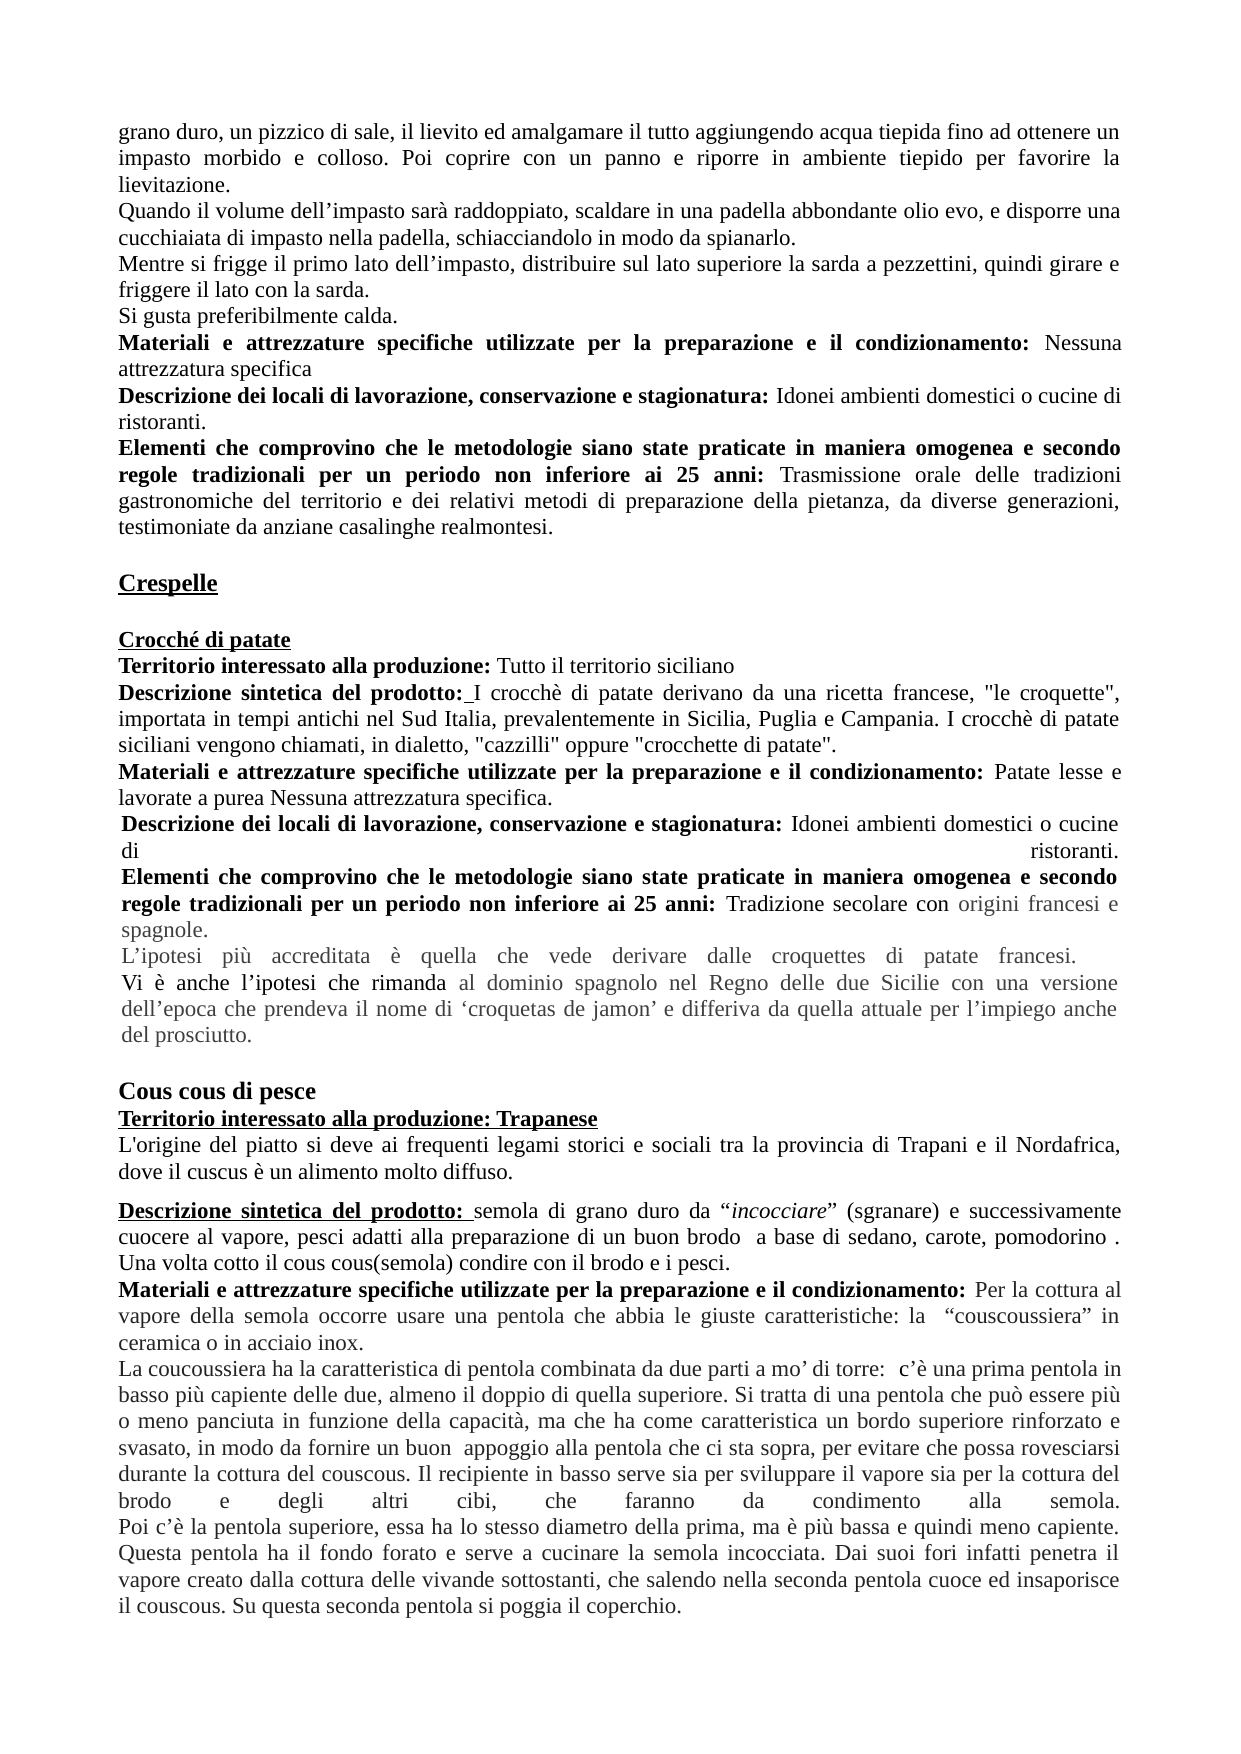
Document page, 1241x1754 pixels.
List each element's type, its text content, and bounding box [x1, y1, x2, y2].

text Elementi che comprovino che le metodologie siano state praticate in maniera omogenea e secondo regole tradizionali per un periodo non inferiore ai 25 anni: Trasmissione orale delle tradizioni gastronomiche del territorio e dei relativi metodi di preparazione della pietanza, da diverse generazioni, testimoniate da anziane casalinghe realmontesi. [118, 434, 1122, 540]
text Descrizione sintetica del prodotto: semola di grano duro da “incocciare” (sgranare) e successivamente cuocere al vapore, pesci adatti alla preparazione di un buon brodo a base di sedano, carote, pomodorino . Una volta cotto il cous cous(semola) condire con il brodo e i pesci. [118, 1197, 1122, 1276]
text Crocché di patate [118, 626, 1122, 652]
text L'origine del piatto si deve ai frequenti legami storici e sociali tra la provincia di Trapani e il Nordafrica, dove il cuscus è un alimento molto diffuso. [118, 1132, 1122, 1184]
text Descrizione dei locali di lavorazione, conservazione e stagionatura: Idonei ambienti domestici o cucine di ristoranti. [118, 382, 1122, 434]
text Materiali e attrezzature specifiche utilizzate per la preparazione e il condizionamento: Per la cottura al vapore della semola occorre usare una pentola che abbia le giuste caratteristiche: la “couscoussiera” in ceramica o in acciaio inox. [118, 1276, 1122, 1355]
text Materiali e attrezzature specifiche utilizzate per la preparazione e il condizionamento: Patate lesse e lavorate a purea Nessuna attrezzatura specifica. [118, 758, 1122, 811]
text Crespelle [118, 568, 1122, 597]
text Territorio interessato alla produzione: Tutto il territorio siciliano [118, 652, 1122, 679]
text Materiali e attrezzature specifiche utilizzate per la preparazione e il condizionamento: Nessuna attrezzatura specifica [118, 329, 1122, 382]
text Descrizione dei locali di lavorazione, conservazione e stagionatura: Idonei ambienti domestici o cucine di ristoranti. Elementi che comprovino che le metodologie siano state praticate in maniera omogenea e secondo regole tradizionali per un periodo non inferiore ai 25 anni: Tradizione secolare con origini francesi e spagnole. [121, 811, 1119, 942]
text Cous cous di pesce [118, 1076, 1122, 1105]
text La coucoussiera ha la caratteristica di pentola combinata da due parti a mo’ di torre: c’è una prima pentola in basso più capiente delle due, almeno il doppio di quella superiore. Si tratta di una pentola che può essere più o meno panciuta in funzione della capacità, ma che ha come caratteristica un bordo superiore rinforzato e svasato, in modo da fornire un buon appoggio alla pentola che ci sta sopra, per evitare che possa rovesciarsi durante la cottura del couscous. Il recipiente in basso serve sia per sviluppare il vapore sia per la cottura del brodo e degli altri cibi, che faranno da condimento alla semola. Poi c’è la pentola superiore, essa ha lo stesso diametro della prima, ma è più bassa e quindi meno capiente. Questa pentola ha il fondo forato e serve a cucinare la semola incocciata. Dai suoi fori infatti penetra il vapore creato dalla cottura delle vivande sottostanti, che salendo nella seconda pentola cuoce ed insaporisce il couscous. Su questa seconda pentola si poggia il coperchio. [118, 1355, 1122, 1618]
text Si gusta preferibilmente calda. [118, 303, 1122, 329]
text L’ipotesi più accreditata è quella che vede derivare dalle croquettes di patate francesi. Vi è anche l’ipotesi che rimanda al dominio spagnolo nel Regno delle due Sicilie con una versione dell’epoca che prendeva il nome di ‘croquetas de jamon’ e differiva da quella attuale per l’impiego anche del prosciutto. [121, 942, 1119, 1048]
text grano duro, un pizzico di sale, il lievito ed amalgamare il tutto aggiungendo acqua tiepida fino ad ottenere un impasto morbido e colloso. Poi coprire con un panno e riporre in ambiente tiepido per favorire la lievitazione. [118, 118, 1122, 197]
text Mentre si frigge il primo lato dell’impasto, distribuire sul lato superiore la sarda a pezzettini, quindi girare e friggere il lato con la sarda. [118, 250, 1122, 303]
text Quando il volume dell’impasto sarà raddoppiato, scaldare in una padella abbondante olio evo, e disporre una cucchiaiata di impasto nella padella, schiacciandolo in modo da spianarlo. [118, 197, 1122, 250]
text Descrizione sintetica del prodotto: I crocchè di patate derivano da una ricetta francese, "le croquette", importata in tempi antichi nel Sud Italia, prevalentemente in Sicilia, Puglia e Campania. I crocchè di patate siciliani vengono chiamati, in dialetto, "cazzilli" oppure "crocchette di patate". [118, 679, 1122, 758]
text Territorio interessato alla produzione: Trapanese [118, 1105, 1122, 1132]
